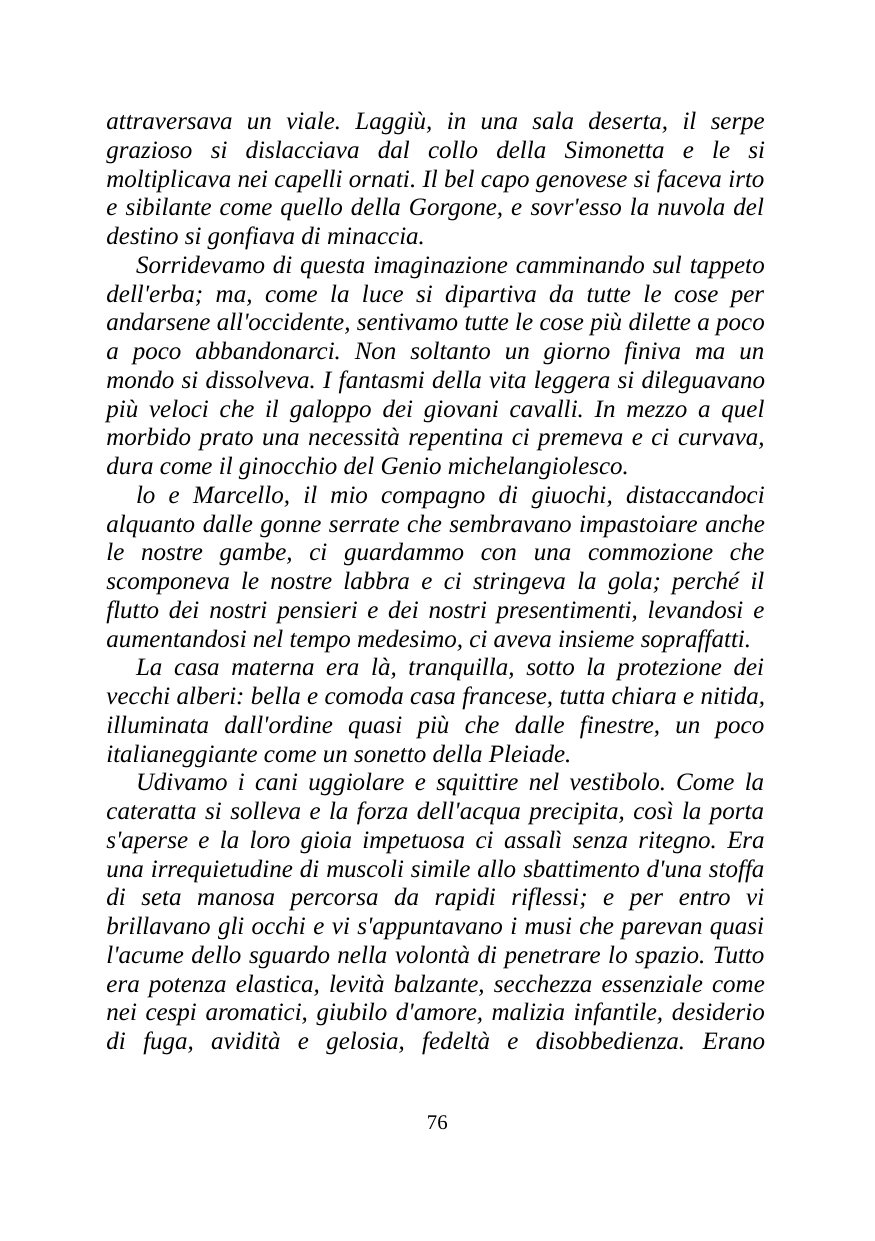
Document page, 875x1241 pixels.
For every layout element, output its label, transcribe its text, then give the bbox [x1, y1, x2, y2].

text attraversava un viale. Laggiù, in una sala deserta, il serpe grazioso si dislacciava dal collo della Simonetta e le si moltiplicava nei capelli ornati. Il bel capo genovese si faceva irto e sibilante come quello della Gorgone, e sovr'esso la nuvola del destino si gonfiava di minaccia. [106, 106, 768, 250]
text Udivamo i cani uggiolare e squittire nel vestibolo. Come la cateratta si solleva e la forza dell'acqua precipita, così la porta s'aperse e la loro gioia impetuosa ci assalì senza ritegno. Era una irrequietudine di muscoli simile allo sbattimento d'una stoffa di seta manosa percorsa da rapidi riflessi; e per entro vi brillavano gli occhi e vi s'appuntavano i musi che parevan quasi l'acume dello sguardo nella volontà di penetrare lo spazio. Tutto era potenza elastica, levità balzante, secchezza essenziale come nei cespi aromatici, giubilo d'amore, malizia infantile, desiderio di fuga, avidità e gelosia, fedeltà e disobbedienza. Erano [106, 767, 768, 1055]
text lo e Marcello, il mio compagno di giuochi, distaccandoci alquanto dalle gonne serrate che sembravano impastoiare anche le nostre gambe, ci guardammo con una commozione che scomponeva le nostre labbra e ci stringeva la gola; perché il flutto dei nostri pensieri e dei nostri presentimenti, levandosi e aumentandosi nel tempo medesimo, ci aveva insieme sopraffatti. [106, 480, 768, 652]
text La casa materna era là, tranquilla, sotto la protezione dei vecchi alberi: bella e comoda casa francese, tutta chiara e nitida, illuminata dall'ordine quasi più che dalle finestre, un poco italianeggiante come un sonetto della Pleiade. [106, 652, 768, 767]
text Sorridevamo di questa imaginazione camminando sul tappeto dell'erba; ma, come la luce si dipartiva da tutte le cose per andarsene all'occidente, sentivamo tutte le cose più dilette a poco a poco abbandonarci. Non soltanto un giorno finiva ma un mondo si dissolveva. I fantasmi della vita leggera si dileguavano più veloci che il galoppo dei giovani cavalli. In mezzo a quel morbido prato una necessità repentina ci premeva e ci curvava, dura come il ginocchio del Genio michelangiolesco. [106, 250, 768, 480]
